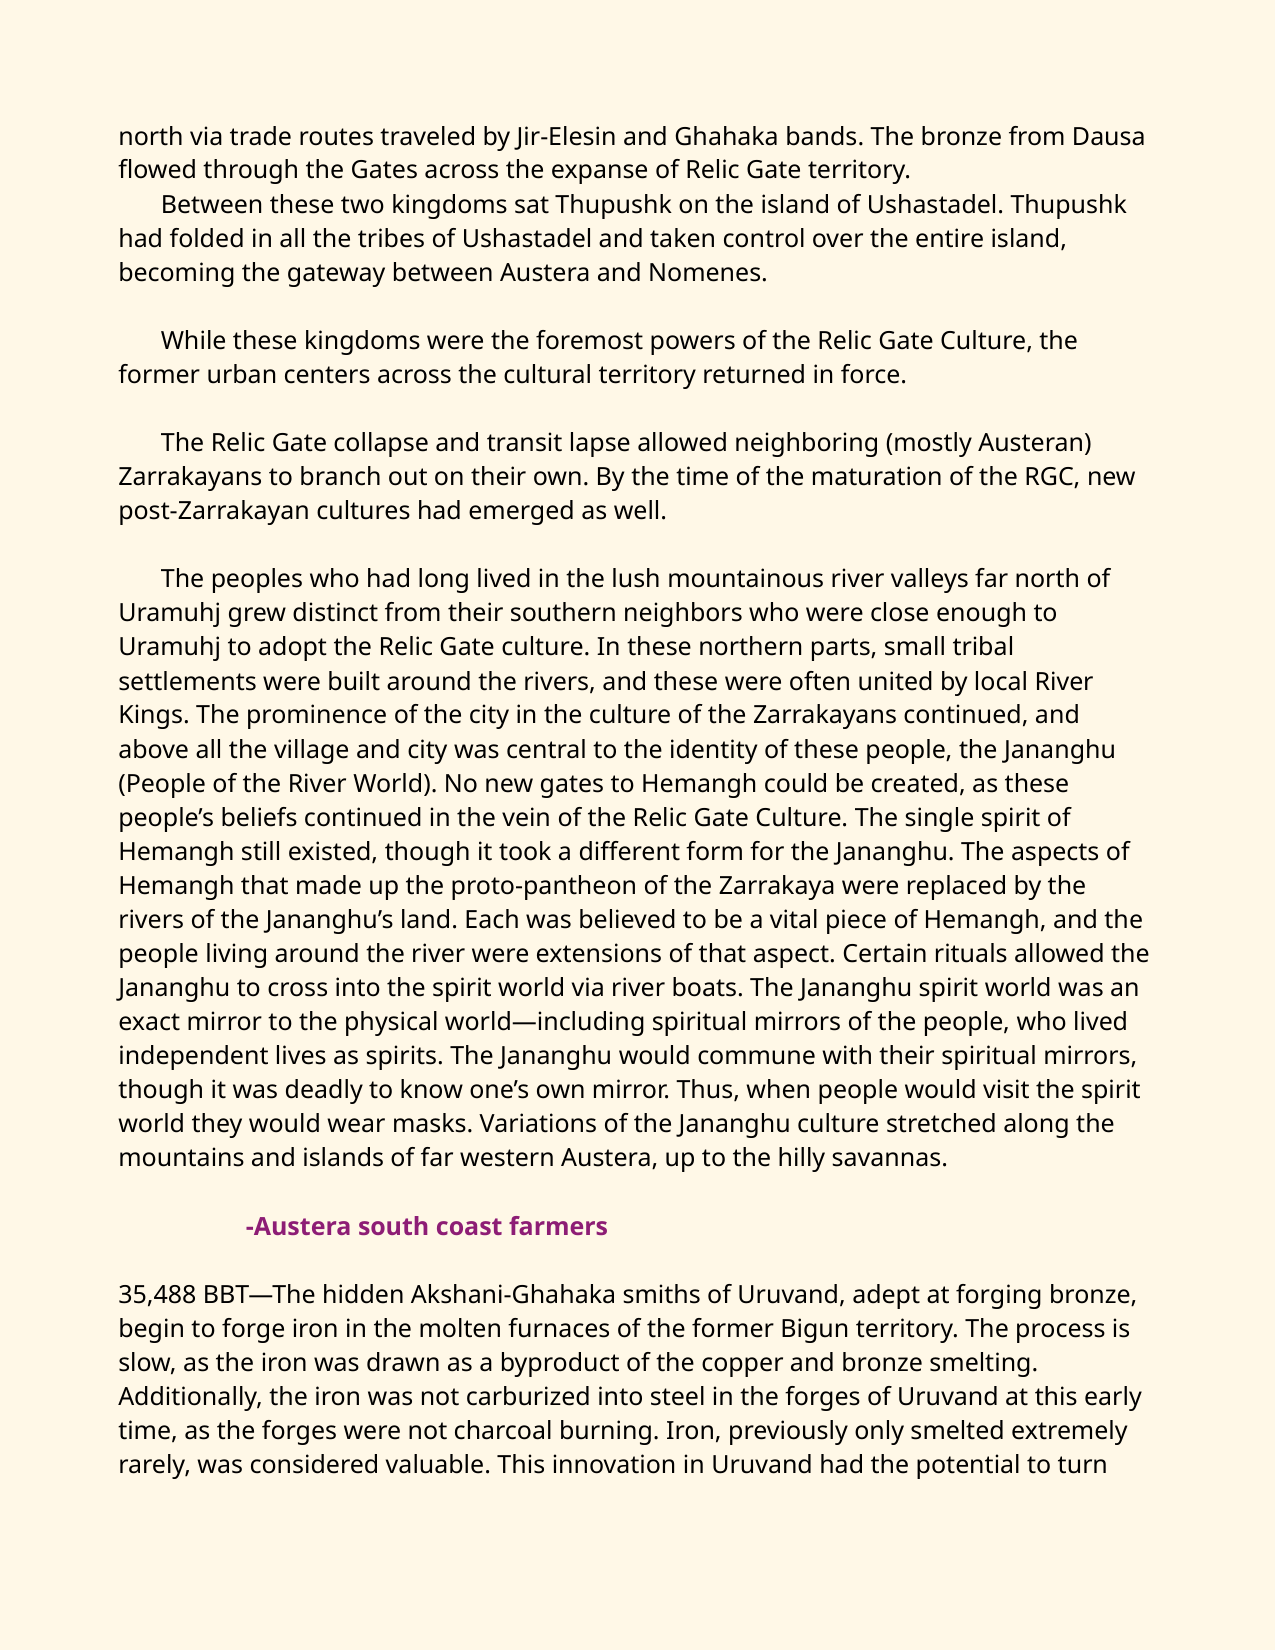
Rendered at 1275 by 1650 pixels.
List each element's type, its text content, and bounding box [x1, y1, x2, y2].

text The peoples who had long lived in the lush mountainous river valleys far north of Uramuhj grew distinct from their southern neighbors who were close enough to Uramuhj to adopt the Relic Gate culture. In these northern parts, small tribal settlements were built around the rivers, and these were often united by local River Kings. The prominence of the city in the culture of the Zarrakayans continued, and above all the village and city was central to the identity of these people, the Jananghu (People of the River World). No new gates to Hemangh could be created, as these people’s beliefs continued in the vein of the Relic Gate Culture. The single spirit of Hemangh still existed, though it took a different form for the Jananghu. The aspects of Hemangh that made up the proto-pantheon of the Zarrakaya were replaced by the rivers of the Jananghu’s land. Each was believed to be a vital piece of Hemangh, and the people living around the river were extensions of that aspect. Certain rituals allowed the Jananghu to cross into the spirit world via river boats. The Jananghu spirit world was an exact mirror to the physical world—including spiritual mirrors of the people, who lived independent lives as spirits. The Jananghu would commune with their spiritual mirrors, though it was deadly to know one’s own mirror. Thus, when people would visit the spirit world they would wear masks. Variations of the Jananghu culture stretched along the mountains and islands of far western Austera, up to the hilly savannas. [118, 561, 1157, 1174]
text Between these two kingdoms sat Thupushk on the island of Ushastadel. Thupushk had folded in all the tribes of Ushastadel and taken control over the entire island, becoming the gateway between Austera and Nomenes. [118, 186, 1157, 288]
text 35,488 BBT—The hidden Akshani-Ghahaka smiths of Uruvand, adept at forging bronze, begin to forge iron in the molten furnaces of the former Bigun territory. The process is slow, as the iron was drawn as a byproduct of the copper and bronze smelting. Additionally, the iron was not carburized into steel in the forges of Uruvand at this early time, as the forges were not charcoal burning. Iron, previously only smelted extremely rarely, was considered valuable. This innovation in Uruvand had the potential to turn [118, 1276, 1157, 1481]
text north via trade routes traveled by Jir-Elesin and Ghahaka bands. The bronze from Dausa flowed through the Gates across the expanse of Relic Gate territory. [118, 118, 1157, 186]
text While these kingdoms were the foremost powers of the Relic Gate Culture, the former urban centers across the cultural territory returned in force. [118, 322, 1157, 391]
text The Relic Gate collapse and transit lapse allowed neighboring (mostly Austeran) Zarrakayans to branch out on their own. By the time of the maturation of the RGC, new post-Zarrakayan cultures had emerged as well. [118, 425, 1157, 527]
text -Austera south coast farmers [118, 1208, 1157, 1242]
